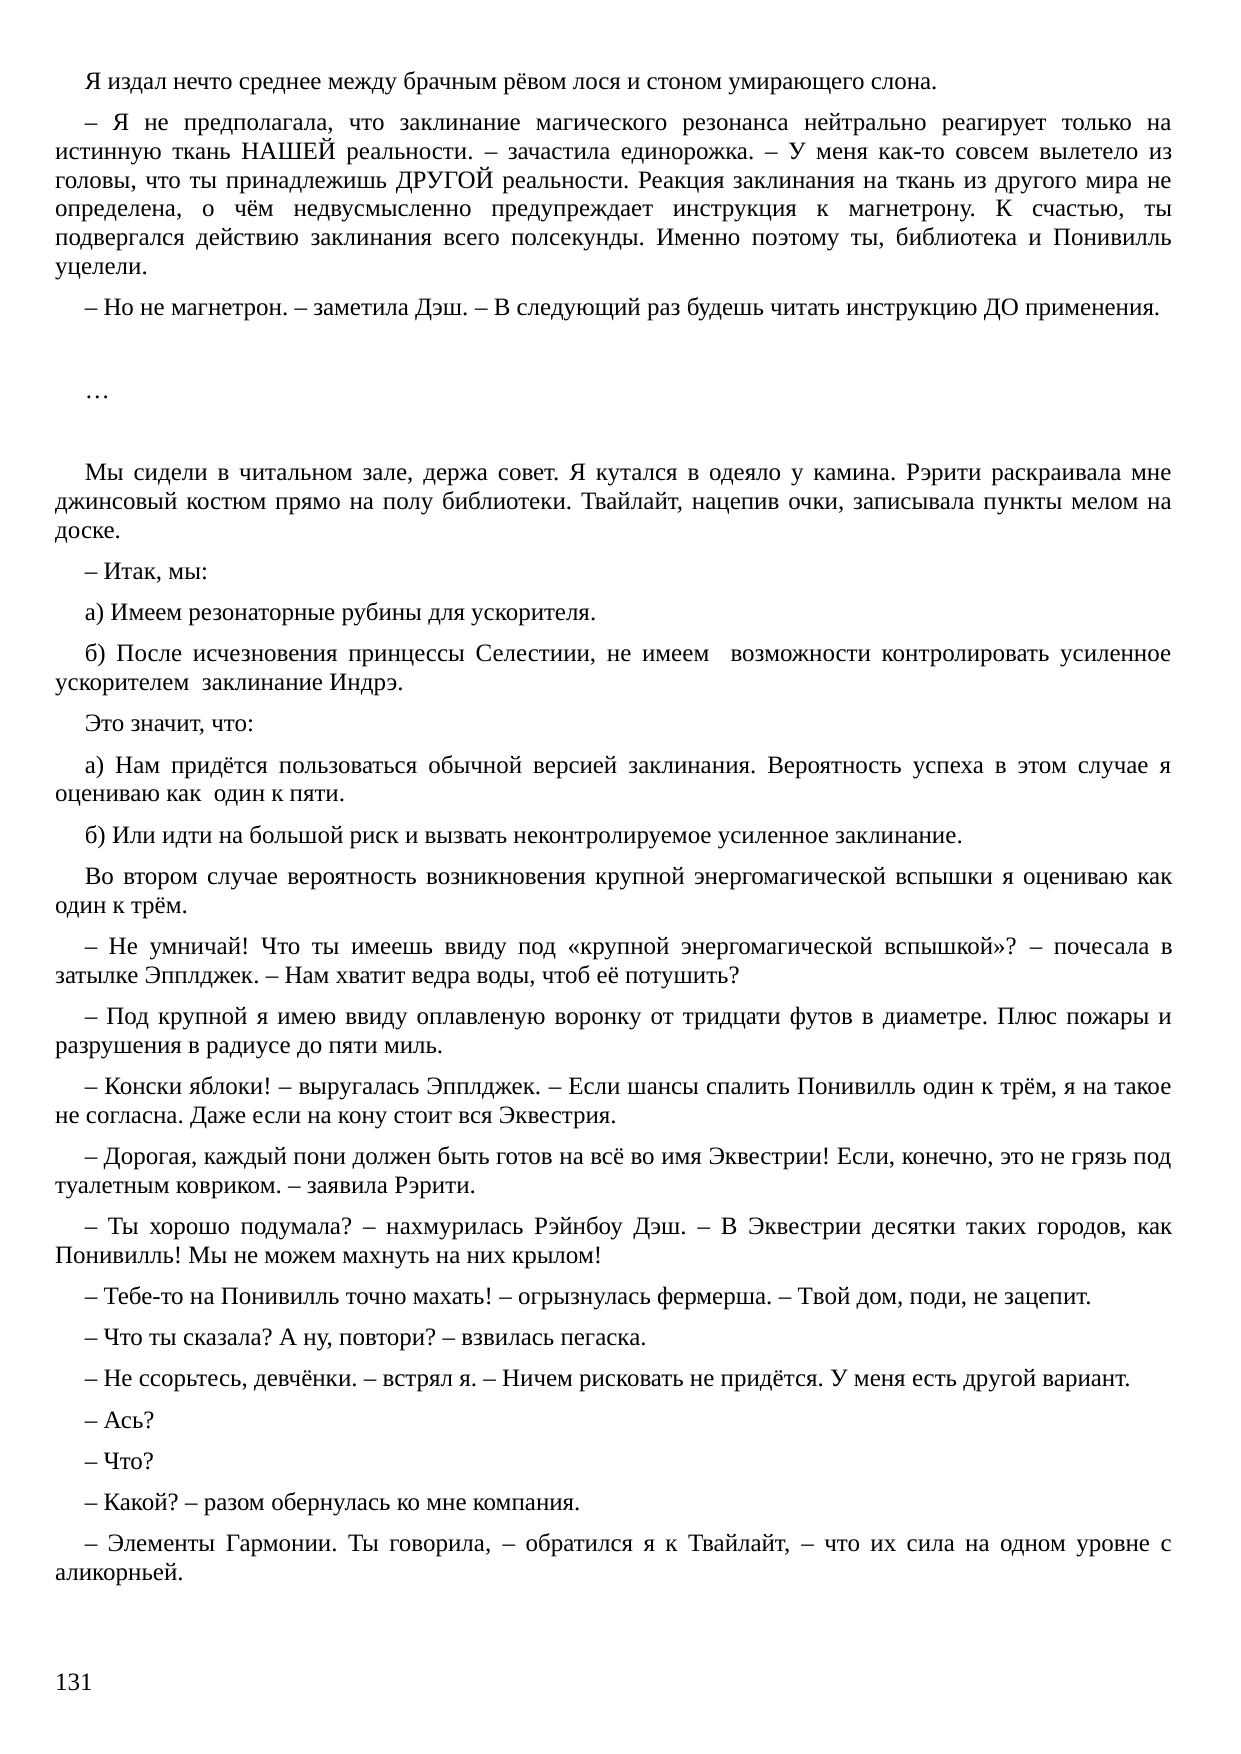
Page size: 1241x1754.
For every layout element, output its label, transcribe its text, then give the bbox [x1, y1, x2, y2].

text б) Или идти на большой риск и вызвать неконтролируемое усиленное заклинание. [55, 820, 1173, 848]
text – Итак, мы: [55, 556, 1173, 585]
text – Конски яблоки! – выругалась Эпплджек. – Если шансы спалить Понивилль один к трём, я на такое не согласна. Даже если на кону стоит вся Эквестрия. [55, 1071, 1173, 1128]
text Во втором случае вероятность возникновения крупной энергомагической вспышки я оцениваю как один к трём. [55, 861, 1173, 918]
text – Тебе-то на Понивилль точно махать! – огрызнулась фермерша. – Твой дом, поди, не зацепит. [55, 1281, 1173, 1310]
text – Ты хорошо подумала? – нахмурилась Рэйнбоу Дэш. – В Эквестрии десятки таких городов, как Понивилль! Мы не можем махнуть на них крылом! [55, 1211, 1173, 1268]
text а) Имеем резонаторные рубины для ускорителя. [55, 597, 1173, 626]
text Это значит, что: [55, 708, 1173, 737]
text – Но не магнетрон. – заметила Дэш. – В следующий раз будешь читать инструкцию ДО применения. [55, 292, 1173, 321]
text – Не ссорьтесь, девчёнки. – встрял я. – Ничем рисковать не придётся. У меня есть другой вариант. [55, 1363, 1173, 1392]
text … [55, 375, 1173, 403]
text – Что? [55, 1446, 1173, 1475]
text – Я не предполагала, что заклинание магического резонанса нейтрально реагирует только на истинную ткань НАШЕЙ реальности. – зачастила единорожка. – У меня как-то совсем вылетело из головы, что ты принадлежишь ДРУГОЙ реальности. Реакция заклинания на ткань из другого мира не определена, о чём недвусмысленно предупреждает инструкция к магнетрону. К счастью, ты подвергался действию заклинания всего полсекунды. Именно поэтому ты, библиотека и Понивилль уцелели. [55, 107, 1173, 280]
text – Что ты сказала? А ну, повтори? – взвилась пегаска. [55, 1322, 1173, 1351]
text – Под крупной я имею ввиду оплавленую воронку от тридцати футов в диаметре. Плюс пожары и разрушения в радиусе до пяти миль. [55, 1001, 1173, 1058]
text б) После исчезновения принцессы Селестиии, не имеем возможности контролировать усиленное ускорителем заклинание Индрэ. [55, 638, 1173, 696]
text Я издал нечто среднее между брачным рёвом лося и стоном умирающего слона. [55, 66, 1173, 95]
text – Дорогая, каждый пони должен быть готов на всё во имя Эквестрии! Если, конечно, это не грязь под туалетным ковриком. – заявила Рэрити. [55, 1141, 1173, 1198]
text – Элементы Гармонии. Ты говорила, – обратился я к Твайлайт, – что их сила на одном уровне с аликорньей. [55, 1528, 1173, 1586]
text – Какой? – разом обернулась ко мне компания. [55, 1487, 1173, 1516]
text – Ась? [55, 1405, 1173, 1433]
text – Не умничай! Что ты имеешь ввиду под «крупной энергомагической вспышкой»? – почесала в затылке Эпплджек. – Нам хватит ведра воды, чтоб её потушить? [55, 931, 1173, 988]
text а) Нам придётся пользоваться обычной версией заклинания. Вероятность успеха в этом случае я оцениваю как один к пяти. [55, 750, 1173, 807]
text Мы сидели в читальном зале, держа совет. Я кутался в одеяло у камина. Рэрити раскраивала мне джинсовый костюм прямо на полу библиотеки. Твайлайт, нацепив очки, записывала пункты мелом на доске. [55, 457, 1173, 543]
